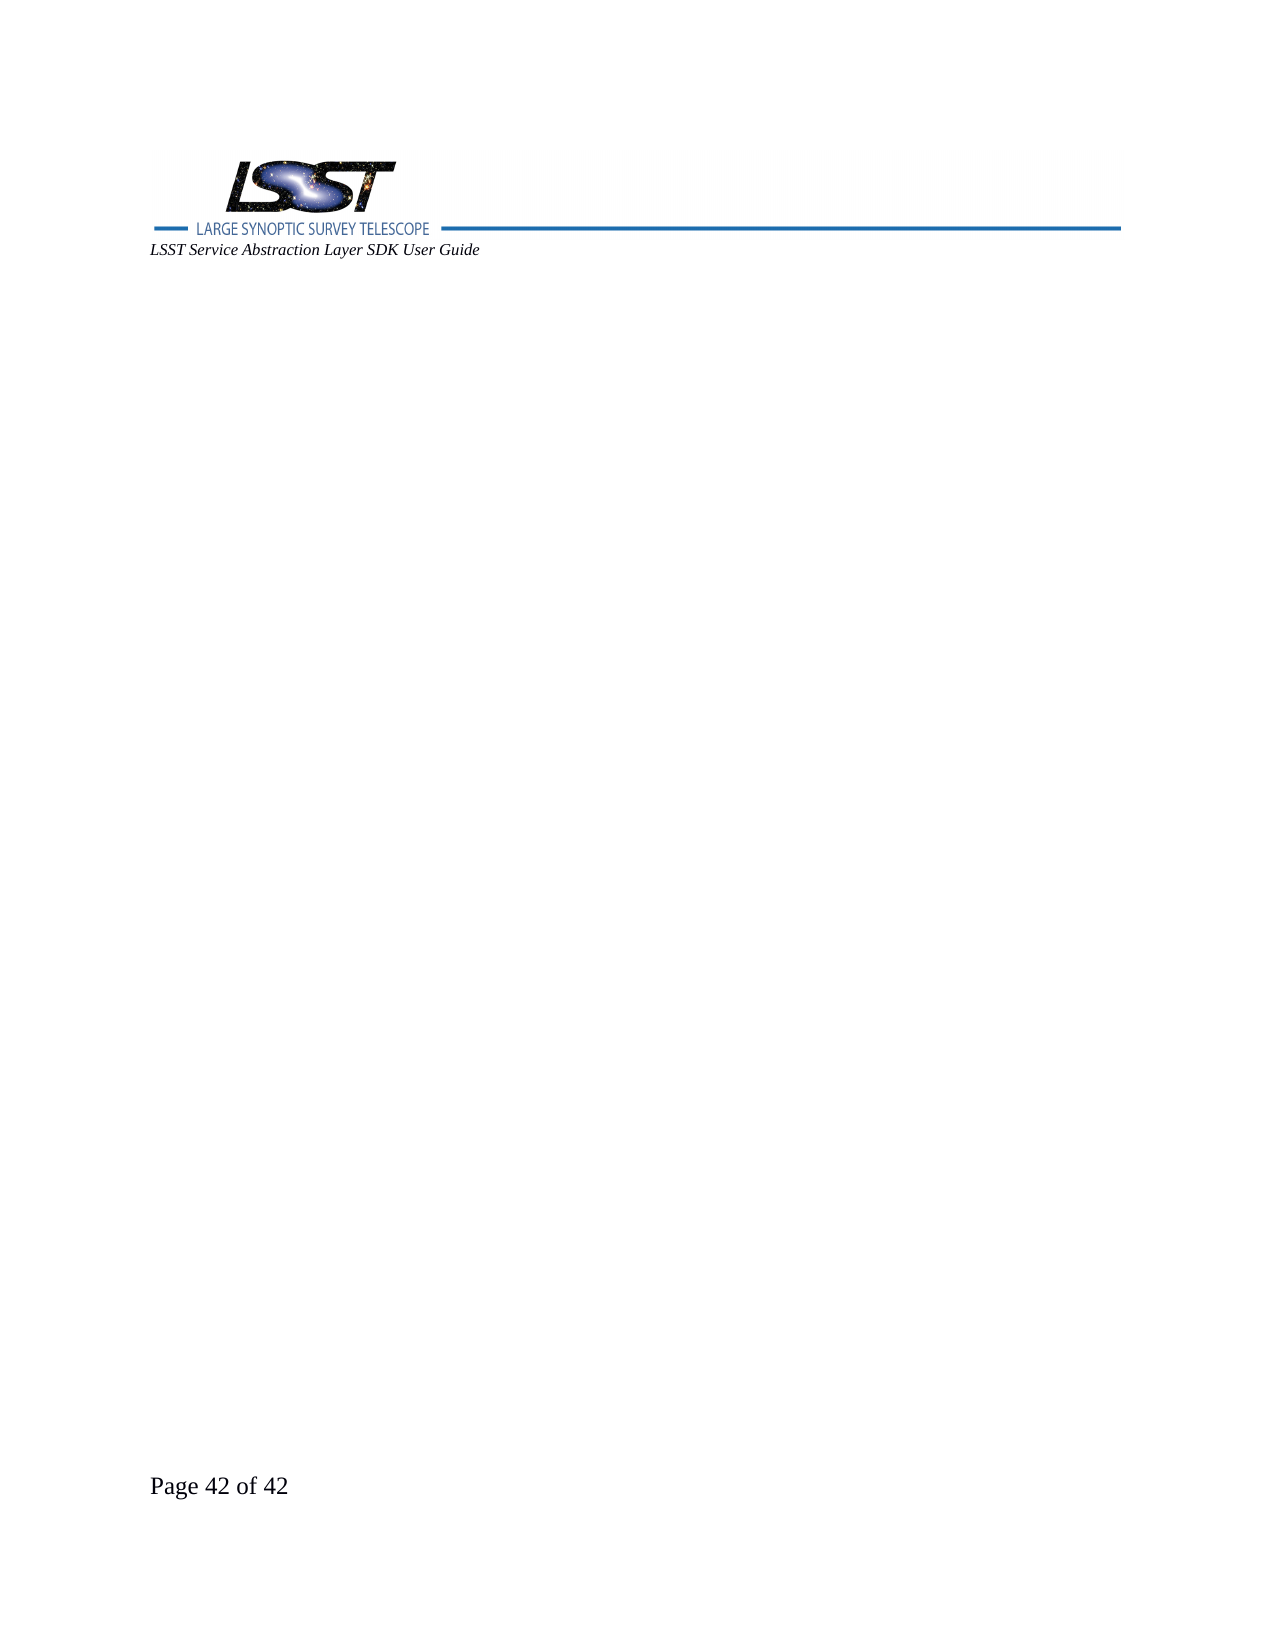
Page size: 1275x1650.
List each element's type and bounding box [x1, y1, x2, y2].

picture [150, 150, 1125, 240]
